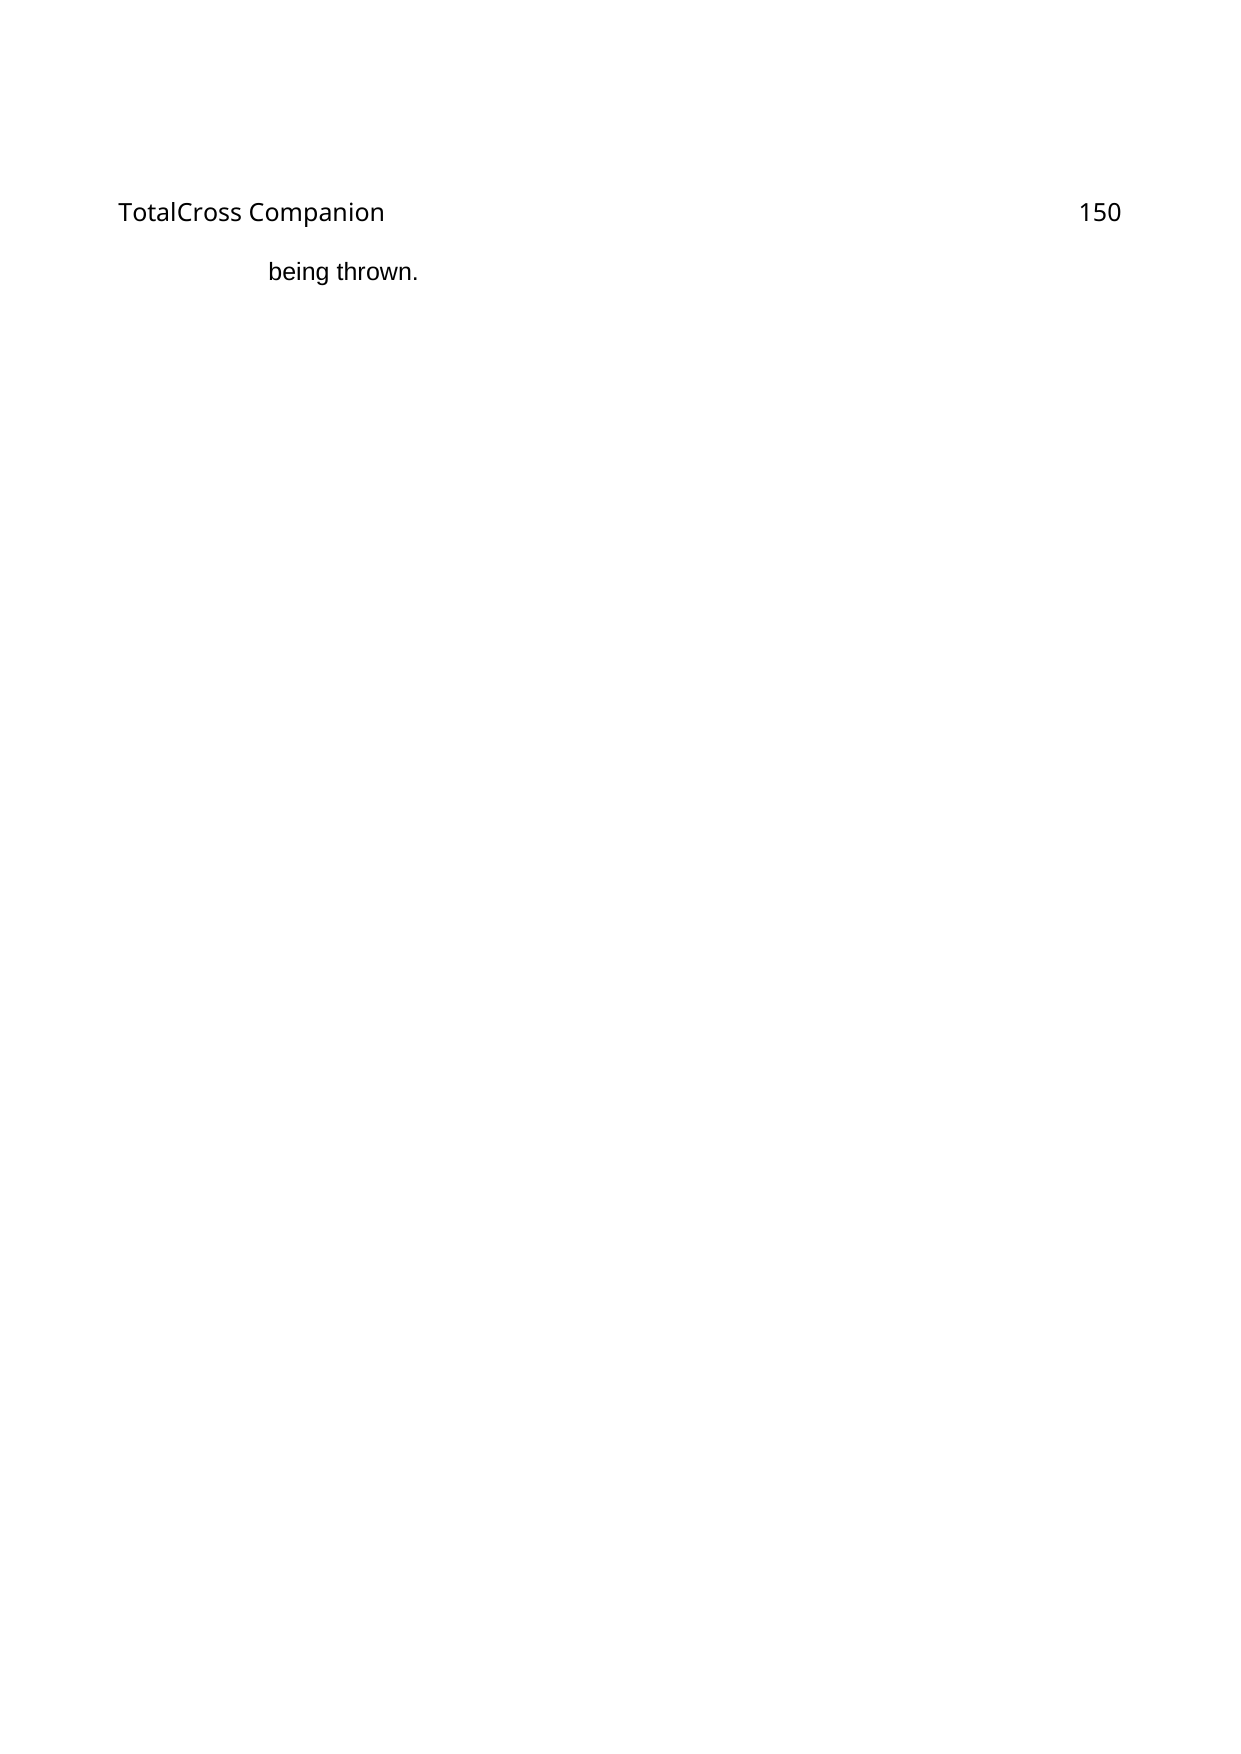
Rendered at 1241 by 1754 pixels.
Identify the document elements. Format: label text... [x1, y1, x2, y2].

list being thrown. [231, 258, 1122, 286]
